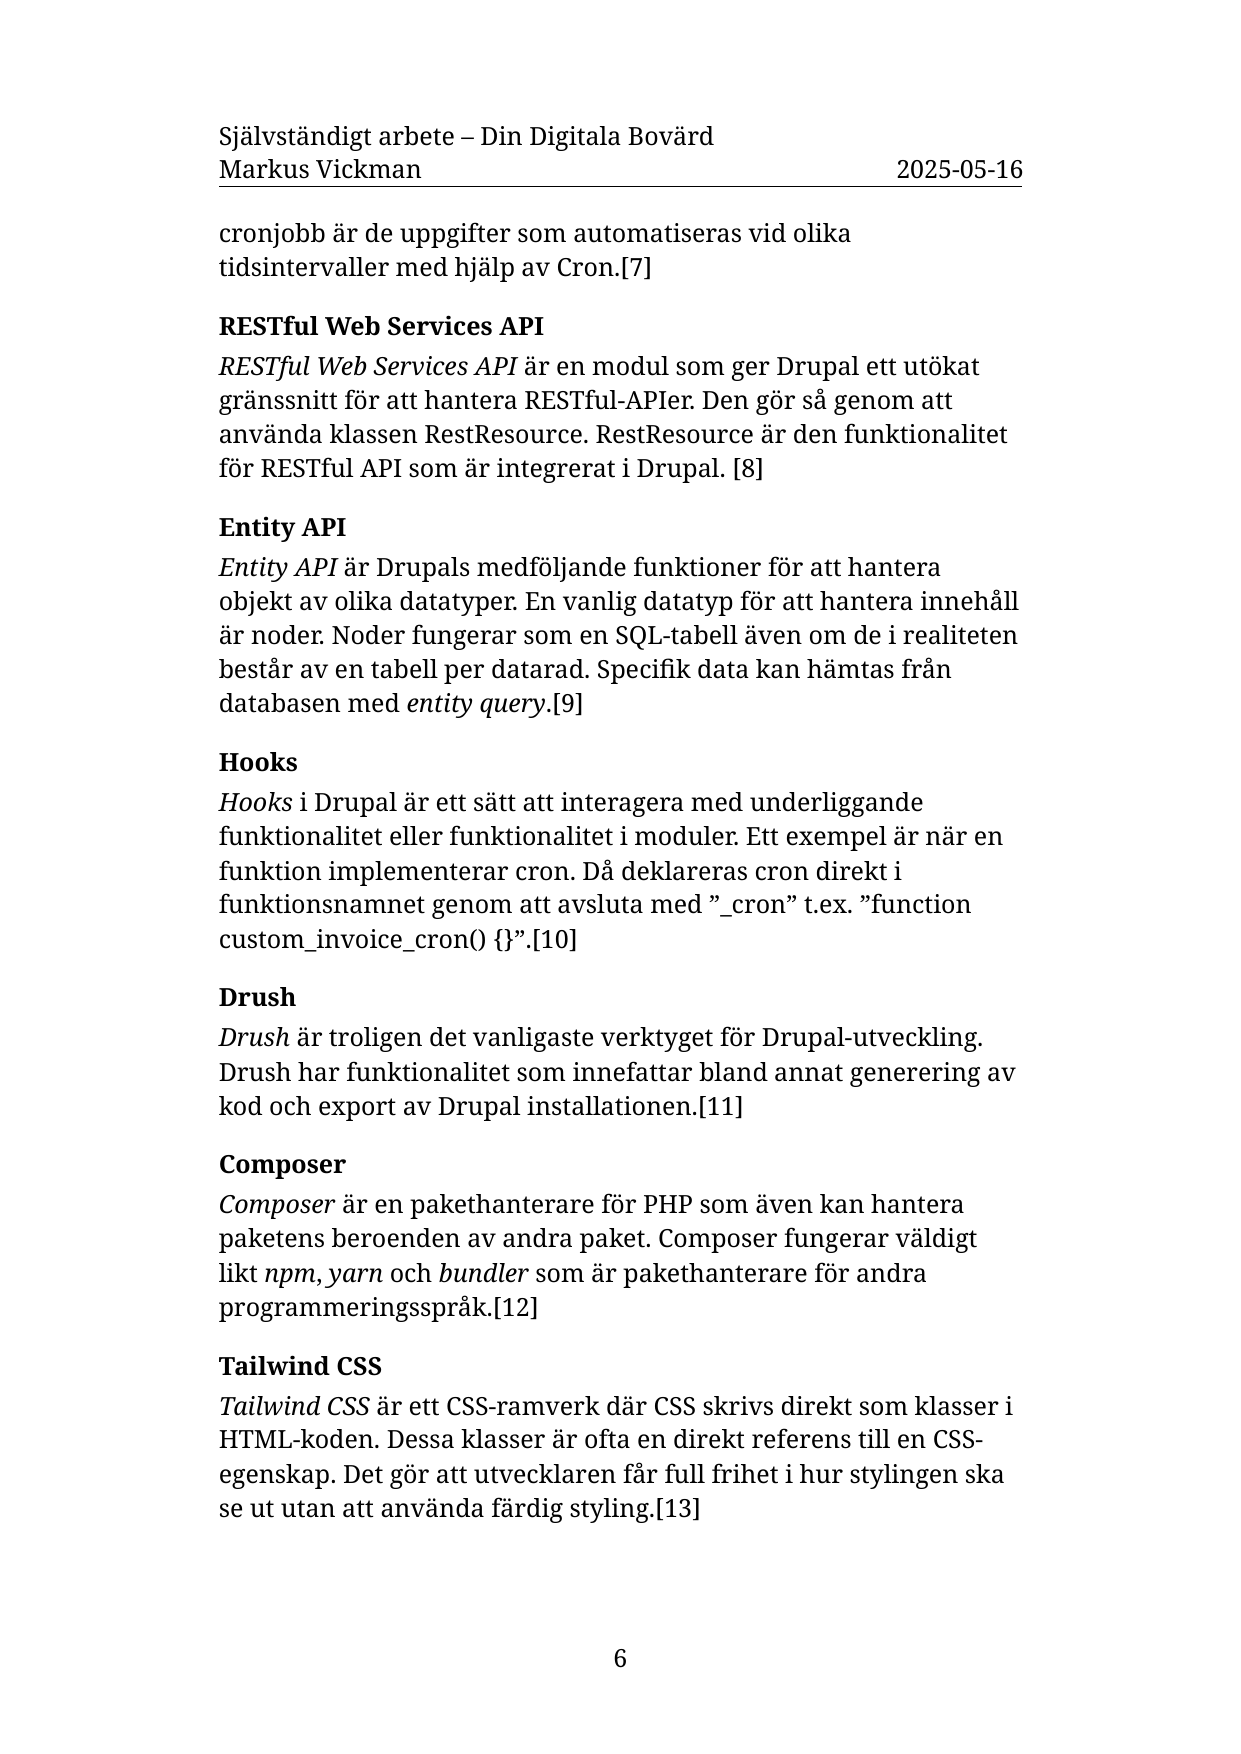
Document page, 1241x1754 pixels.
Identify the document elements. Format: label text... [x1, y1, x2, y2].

text Entity API [218, 510, 1022, 544]
text Entity API är Drupals medföljande funktioner för att hantera objekt av olika datatyper. En vanlig datatyp för att hantera innehåll är noder. Noder fungerar som en SQL-tabell även om de i realiteten består av en tabell per datarad. Specifik data kan hämtas från databasen med entity query.[9] [218, 550, 1022, 720]
text Hooks [218, 745, 1022, 779]
text Tailwind CSS är ett CSS-ramverk där CSS skrivs direkt som klasser i HTML-koden. Dessa klasser är ofta en direkt referens till en CSS-egenskap. Det gör att utvecklaren får full frihet i hur stylingen ska se ut utan att använda färdig styling.[13] [218, 1388, 1022, 1524]
text cronjobb är de uppgifter som automatiseras vid olika tidsintervaller med hjälp av Cron.[7] [218, 216, 1022, 284]
text Tailwind CSS [218, 1348, 1022, 1382]
text Composer [218, 1147, 1022, 1181]
text Drush är troligen det vanligaste verktyget för Drupal-utveckling. Drush har funktionalitet som innefattar bland annat generering av kod och export av Drupal installationen.[11] [218, 1020, 1022, 1122]
text Drush [218, 980, 1022, 1014]
text Hooks i Drupal är ett sätt att interagera med underliggande funktionalitet eller funktionalitet i moduler. Ett exempel är när en funktion implementerar cron. Då deklareras cron direkt i funktionsnamnet genom att avsluta med ”_cron” t.ex. ”function custom_invoice_cron() {}”.[10] [218, 785, 1022, 955]
text RESTful Web Services API [218, 309, 1022, 343]
text RESTful Web Services API är en modul som ger Drupal ett utökat gränssnitt för att hantera RESTful-APIer. Den gör så genom att använda klassen RestResource. RestResource är den funktionalitet för RESTful API som är integrerat i Drupal. [8] [218, 349, 1022, 485]
text Composer är en pakethanterare för PHP som även kan hantera paketens beroenden av andra paket. Composer fungerar väldigt likt npm, yarn och bundler som är pakethanterare för andra programmeringsspråk.[12] [218, 1187, 1022, 1323]
